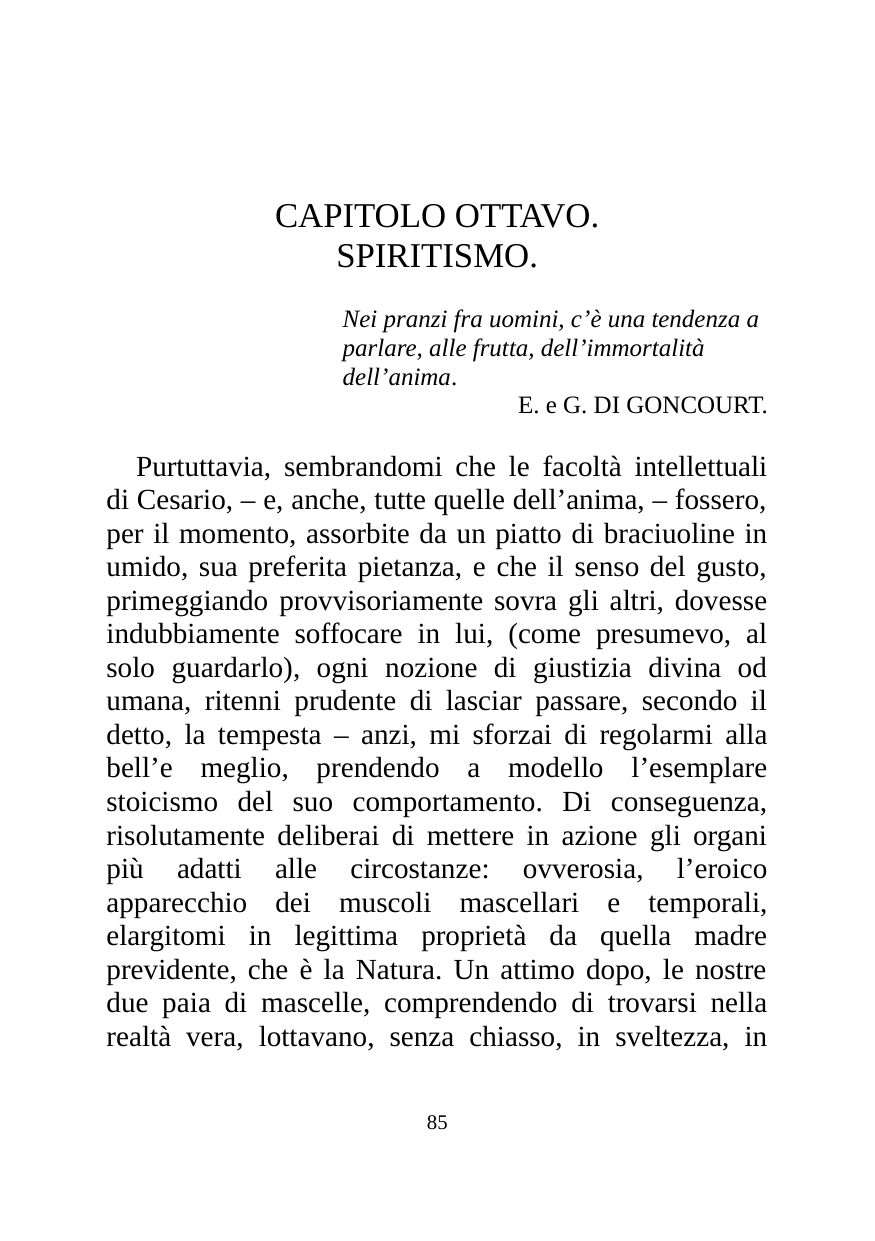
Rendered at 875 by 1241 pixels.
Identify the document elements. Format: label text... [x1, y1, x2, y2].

text E. e G. DI GONCOURT. [342, 391, 768, 419]
text Purtuttavia, sembrandomi che le facoltà intellettuali di Cesario, – e, anche, tutte quelle dell’anima, – fossero, per il momento, assorbite da un piatto di braciuoline in umido, sua preferita pietanza, e che il senso del gusto, primeggiando provvisoriamente sovra gli altri, dovesse indubbiamente soffocare in lui, (come presumevo, al solo guardarlo), ogni nozione di giustizia divina od umana, ritenni prudente di lasciar passare, secondo il detto, la tempesta – anzi, mi sforzai di regolarmi alla bell’e meglio, prendendo a modello l’esemplare stoicismo del suo comportamento. Di conseguenza, risolutamente deliberai di mettere in azione gli organi più adatti alle circostanze: ovverosia, l’eroico apparecchio dei muscoli mascellari e temporali, elargitomi in legittima proprietà da quella madre previdente, che è la Natura. Un attimo dopo, le nostre due paia di mascelle, comprendendo di trovarsi nella realtà vera, lottavano, senza chiasso, in sveltezza, in [106, 449, 768, 1052]
text Nei pranzi fra uomini, c’è una tendenza a parlare, alle frutta, dell’immortalità dell’anima. [342, 304, 768, 391]
subtitle CAPITOLO OTTAVO. SPIRITISMO. [106, 195, 768, 275]
